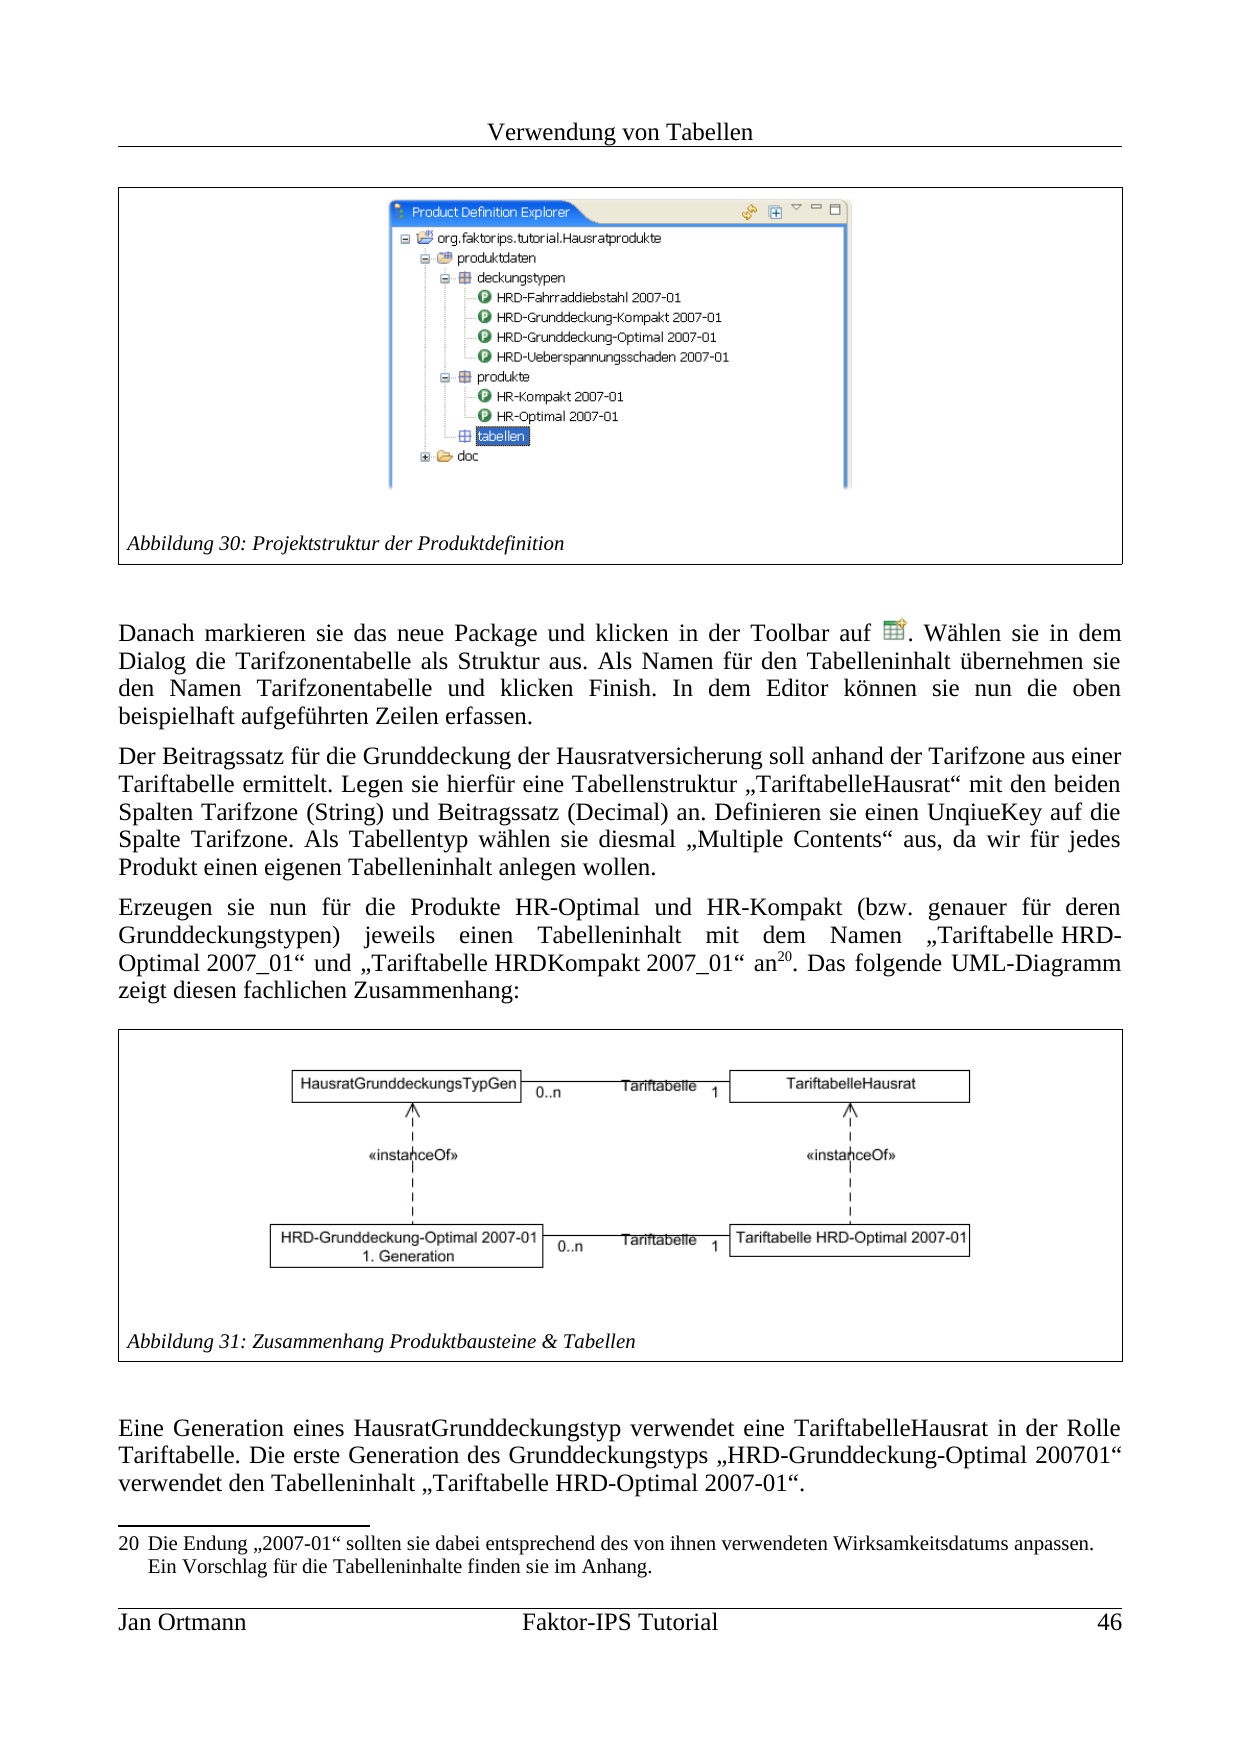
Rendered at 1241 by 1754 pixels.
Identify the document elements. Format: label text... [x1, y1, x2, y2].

text Abbildung 30: Projektstruktur der Produktdefinition [127, 532, 1113, 555]
picture [385, 196, 855, 492]
text Der Beitragssatz für die Grunddeckung der Hausratversicherung soll anhand der Tarifzone aus einer Tariftabelle ermittelt. Legen sie hierfür eine Tabellenstruktur „TariftabelleHausrat“ mit den beiden Spalten Tarifzone (String) und Beitragssatz (Decimal) an. Definieren sie einen UnqiueKey auf die Spalte Tarifzone. Als Tabellentyp wählen sie diesmal „Multiple Contents“ aus, da wir für jedes Produkt einen eigenen Tabelleninhalt anlegen wollen. [118, 742, 1122, 881]
text Abbildung 31: Zusammenhang Produktbausteine & Tabellen [127, 1329, 1113, 1353]
picture [882, 616, 908, 642]
text Erzeugen sie nun für die Produkte HR-Optimal und HR-Kompakt (bzw. genauer für deren Grunddeckungstypen) jeweils einen Tabelleninhalt mit dem Namen „Tariftabelle HRD-Optimal 2007_01“ und „Tariftabelle HRD­Kompakt 2007_01“ an. Das folgende UML-Diagramm zeigt diesen fachlichen Zusammenhang: [118, 893, 1122, 1004]
text Danach markieren sie das neue Package und klicken in der Toolbar auf . Wählen sie in dem Dialog die Tarifzonentabelle als Struktur aus. Als Namen für den Tabelleninhalt übernehmen sie den Namen Tarifzonentabelle und klicken Finish. In dem Editor können sie nun die oben beispielhaft aufgeführten Zeilen erfassen. [118, 616, 1122, 730]
text Eine Generation eines HausratGrunddeckungstyp verwendet eine TariftabelleHausrat in der Rolle Tariftabelle. Die erste Generation des Grunddeckungstyps „HRD-Grunddeckung-Optimal 2007­01“ verwendet den Tabelleninhalt „Tariftabelle HRD-Optimal 2007-01“. [118, 1414, 1122, 1497]
text Die Endung „2007-01“ sollten sie dabei entsprechend des von ihnen verwendeten Wirksamkeitsdatums anpassen. Ein Vorschlag für die Tabelleninhalte finden sie im Anhang. [118, 1532, 1122, 1578]
picture [248, 1037, 992, 1290]
